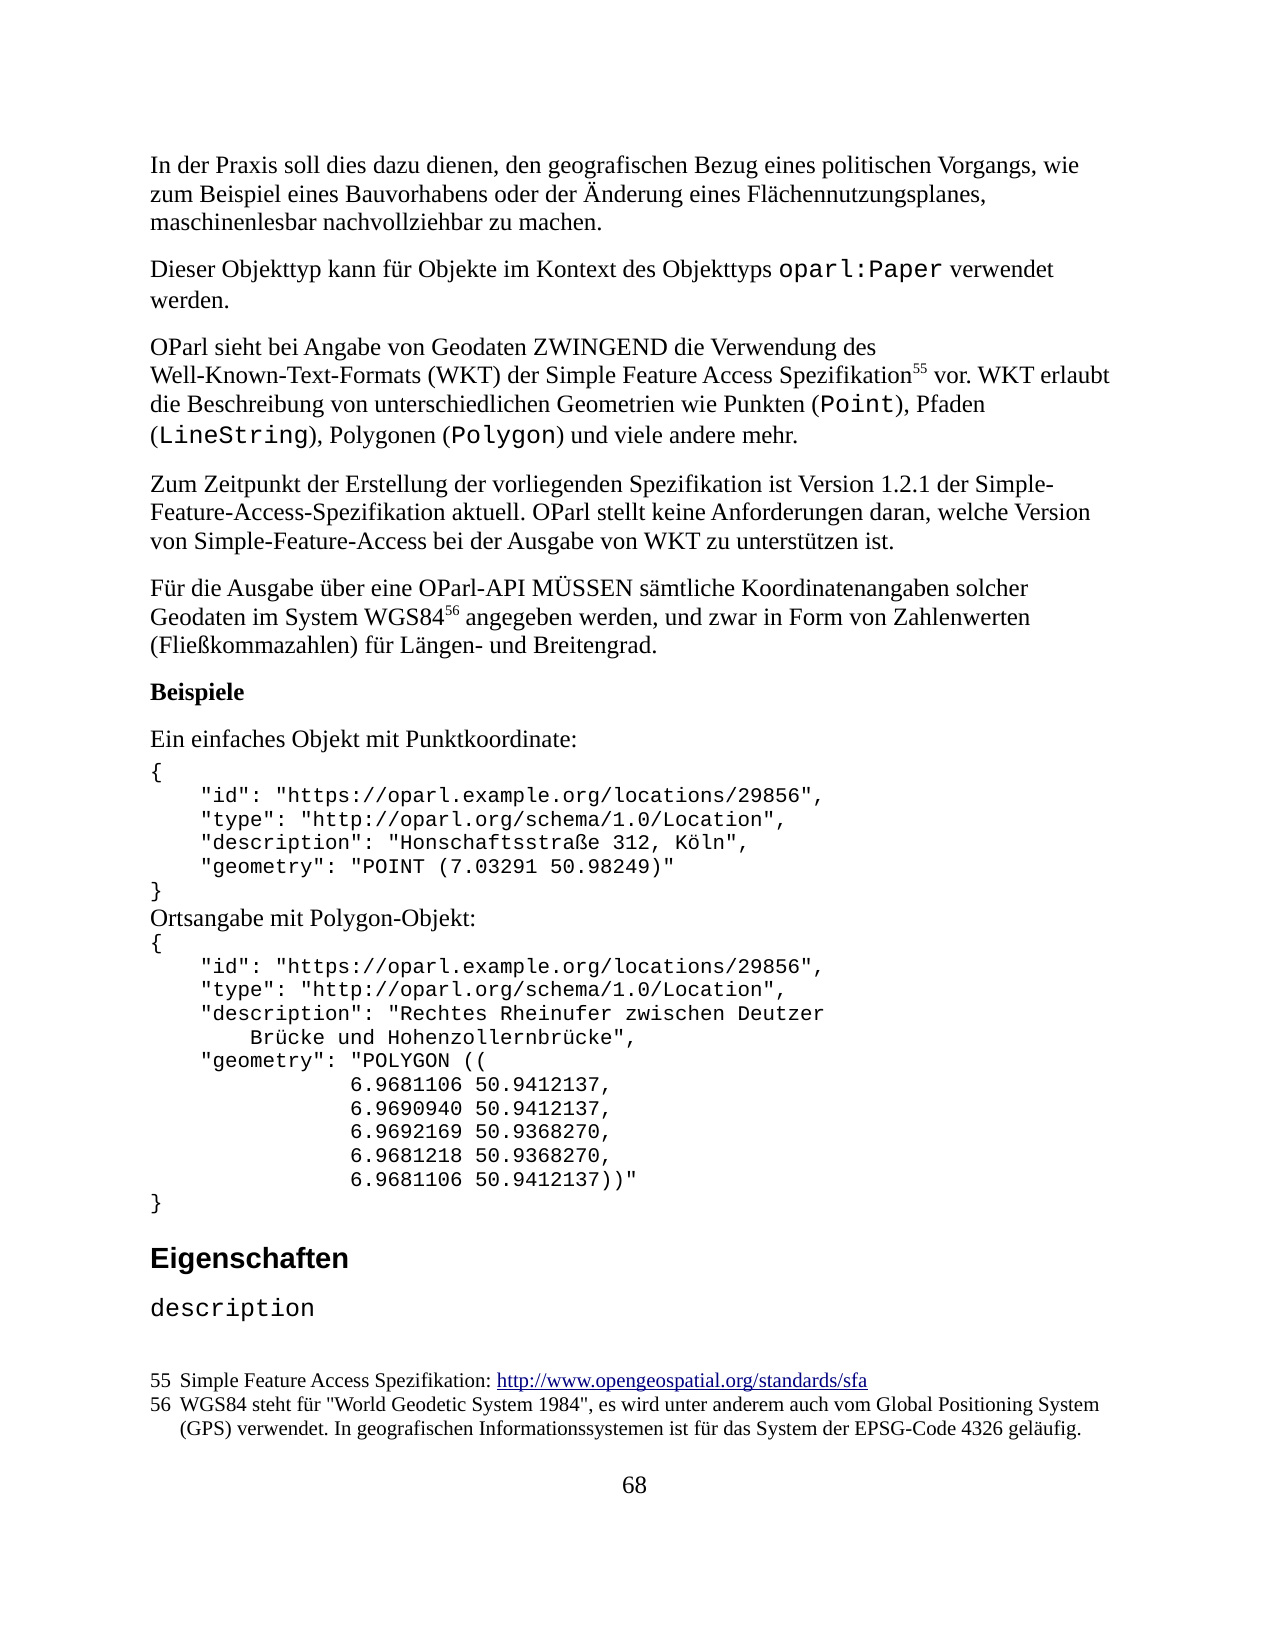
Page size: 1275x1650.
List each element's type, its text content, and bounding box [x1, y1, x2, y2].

text In der Praxis soll dies dazu dienen, den geografischen Bezug eines politischen Vorgangs, wie zum Beispiel eines Bauvorhabens oder der Änderung eines Flächennutzungsplanes, maschinenlesbar nachvollziehbar zu machen. [150, 150, 1125, 236]
subtitle Eigenschaften [150, 1241, 1125, 1274]
text 6.9681106 50.9412137))" [150, 1168, 1125, 1192]
text OParl sieht bei Angabe von Geodaten ZWINGEND die Verwendung des Well-Known-Text-Formats (WKT) der Simple Feature Access Spezifikation vor. WKT erlaubt die Beschreibung von unterschiedlichen Geometrien wie Punkten (Point), Pfaden (LineString), Polygonen (Polygon) und viele andere mehr. [150, 332, 1125, 451]
text 6.9681218 50.9368270, [150, 1145, 1125, 1168]
text "type": "http://oparl.org/schema/1.0/Location", [150, 979, 1125, 1003]
text } [150, 880, 1125, 903]
text Zum Zeitpunkt der Erstellung der vorliegenden Spezifikation ist Version 1.2.1 der Simple-Feature-Access-Spezifikation aktuell. OParl stellt keine Anforderungen daran, welche Version von Simple-Feature-Access bei der Ausgabe von WKT zu unterstützen ist. [150, 469, 1125, 555]
text "geometry": "POLYGON (( [150, 1050, 1125, 1074]
text "id": "https://oparl.example.org/locations/29856", [150, 785, 1125, 809]
text "id": "https://oparl.example.org/locations/29856", [150, 956, 1125, 979]
text Brücke und Hohenzollernbrücke", [150, 1027, 1125, 1050]
text WGS84 steht für "World Geodetic System 1984", es wird unter anderem auch vom Global Positioning System (GPS) verwendet. In geografischen Informationssystemen ist für das System der EPSG-Code 4326 geläufig. [150, 1392, 1125, 1440]
text Beispiele [150, 677, 1125, 706]
text Ein einfaches Objekt mit Punktkoordinate: [150, 724, 1125, 752]
text description [150, 1296, 1125, 1324]
text Ortsangabe mit Polygon-Objekt: [150, 903, 1125, 932]
text "geometry": "POINT (7.03291 50.98249)" [150, 856, 1125, 880]
text { [150, 932, 1125, 956]
text } [150, 1192, 1125, 1216]
text Für die Ausgabe über eine OParl-API MÜSSEN sämtliche Koordinatenangaben solcher Geodaten im System WGS84 angegeben werden, und zwar in Form von Zahlenwerten (Fließkommazahlen) für Längen- und Breitengrad. [150, 573, 1125, 659]
text Dieser Objekttyp kann für Objekte im Kontext des Objekttyps oparl:Paper verwendet werden. [150, 254, 1125, 314]
text "description": "Honschaftsstraße 312, Köln", [150, 832, 1125, 856]
text "description": "Rechtes Rheinufer zwischen Deutzer [150, 1003, 1125, 1027]
text Simple Feature Access Spezifikation: http://www.opengeospatial.org/standards/sfa [150, 1368, 1125, 1392]
text 6.9681106 50.9412137, [150, 1074, 1125, 1098]
text "type": "http://oparl.org/schema/1.0/Location", [150, 809, 1125, 832]
text 6.9692169 50.9368270, [150, 1121, 1125, 1145]
text 6.9690940 50.9412137, [150, 1098, 1125, 1121]
text { [150, 761, 1125, 785]
